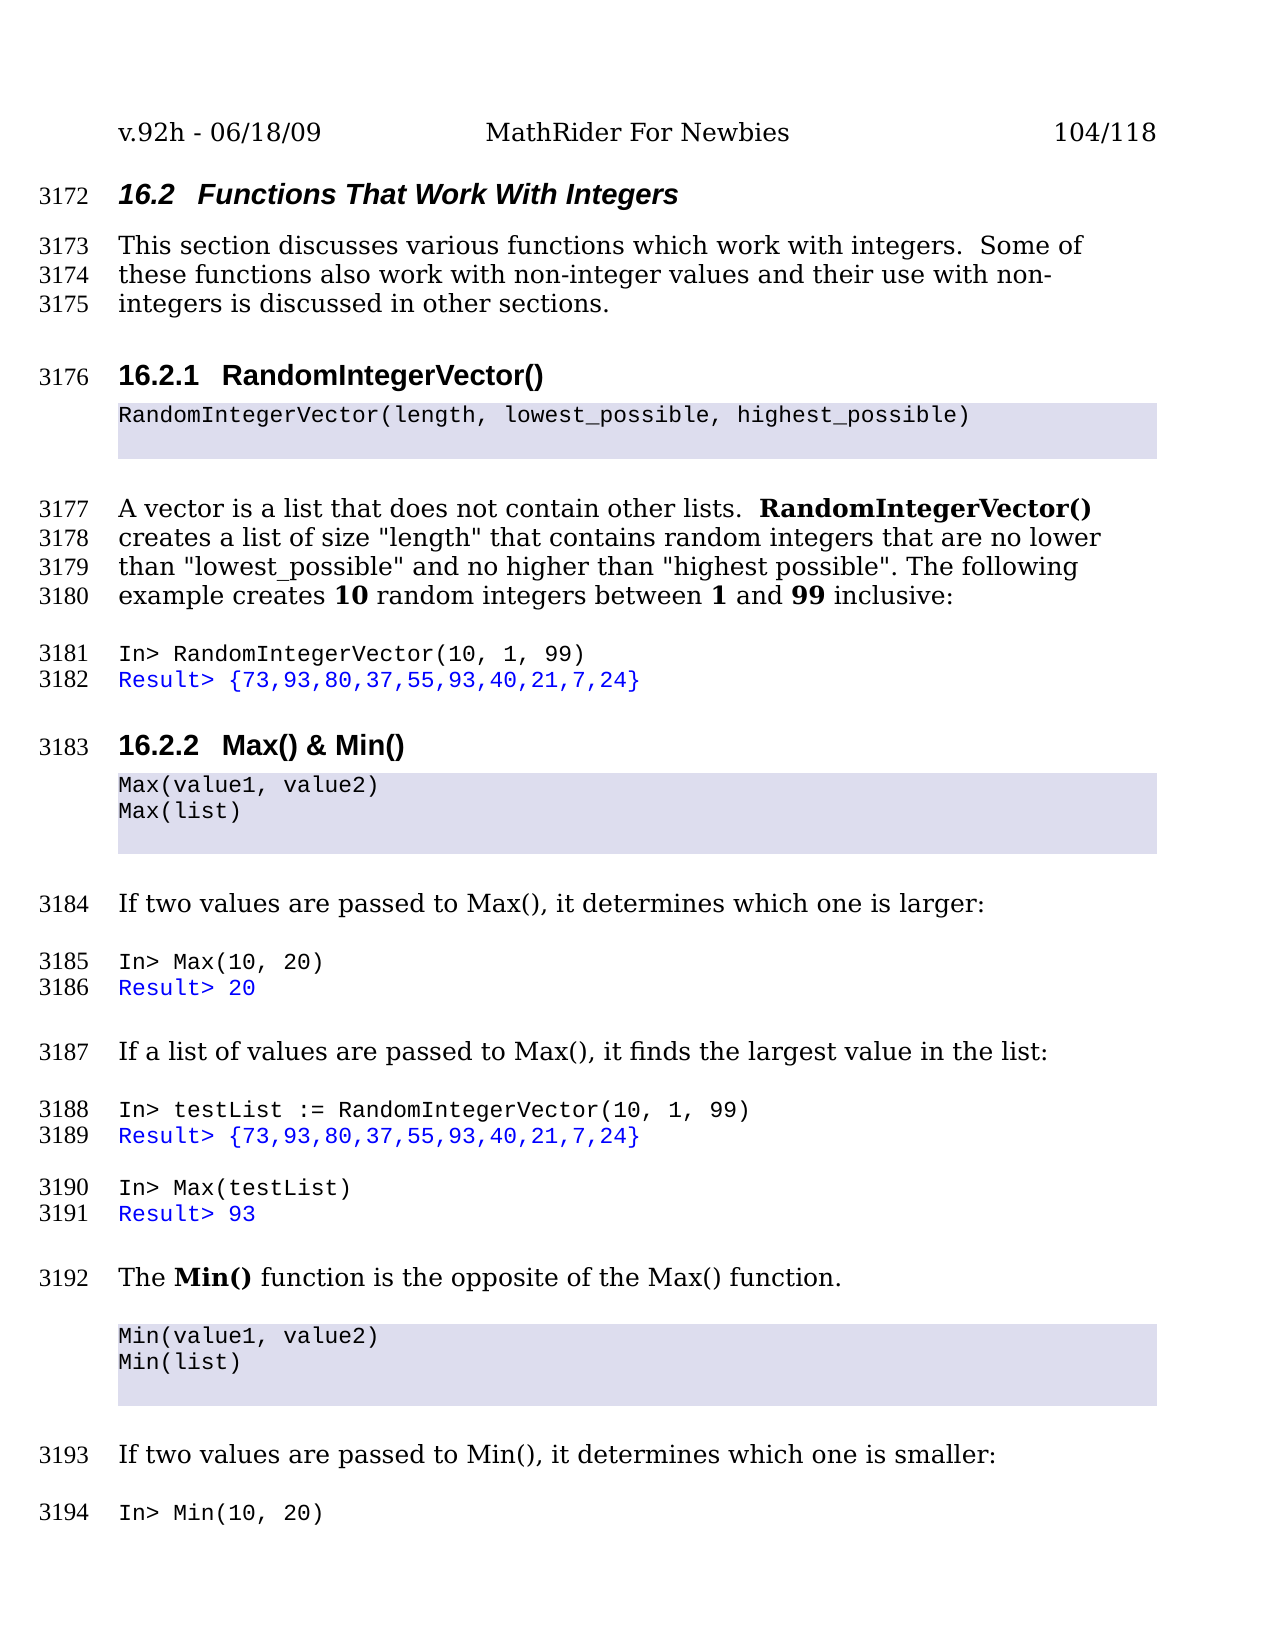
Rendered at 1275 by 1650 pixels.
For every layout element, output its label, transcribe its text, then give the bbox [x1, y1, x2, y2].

table_header Max(value1, value2) Max(list) [118, 773, 1157, 854]
text In> Max(testList) [118, 1176, 1157, 1202]
table_header RandomIntegerVector(length, lowest_possible, highest_possible) [118, 403, 1157, 459]
text If two values are passed to Max(), it determines which one is larger: [118, 889, 1157, 918]
text Result> 93 [118, 1202, 1157, 1228]
text Result> {73,93,80,37,55,93,40,21,7,24} [118, 1124, 1157, 1150]
subtitle Functions That Work With Integers [118, 177, 1157, 210]
text In> testList := RandomIntegerVector(10, 1, 99) [118, 1098, 1157, 1124]
text In> Min(10, 20) [118, 1502, 1157, 1528]
text In> RandomIntegerVector(10, 1, 99) [118, 643, 1157, 669]
text The Min() function is the opposite of the Max() function. [118, 1263, 1157, 1292]
text Result> 20 [118, 976, 1157, 1002]
text A vector is a list that does not contain other lists. RandomIntegerVector() creates a list of size "length" that contains random integers that are no lower than "lowest_possible" and no higher than "highest possible". The following example creates 10 random integers between 1 and 99 inclusive: [118, 494, 1157, 611]
subtitle RandomIntegerVector() [118, 358, 1157, 391]
table_header Min(value1, value2) Min(list) [118, 1324, 1157, 1406]
text If a list of values are passed to Max(), it finds the largest value in the list: [118, 1037, 1157, 1066]
text If two values are passed to Min(), it determines which one is smaller: [118, 1441, 1157, 1470]
text This section discusses various functions which work with integers. Some of these functions also work with non-integer values and their use with non-integers is discussed in other sections. [118, 231, 1157, 319]
text In> Max(10, 20) [118, 951, 1157, 976]
text Result> {73,93,80,37,55,93,40,21,7,24} [118, 669, 1157, 694]
subtitle Max() & Min() [118, 728, 1157, 761]
